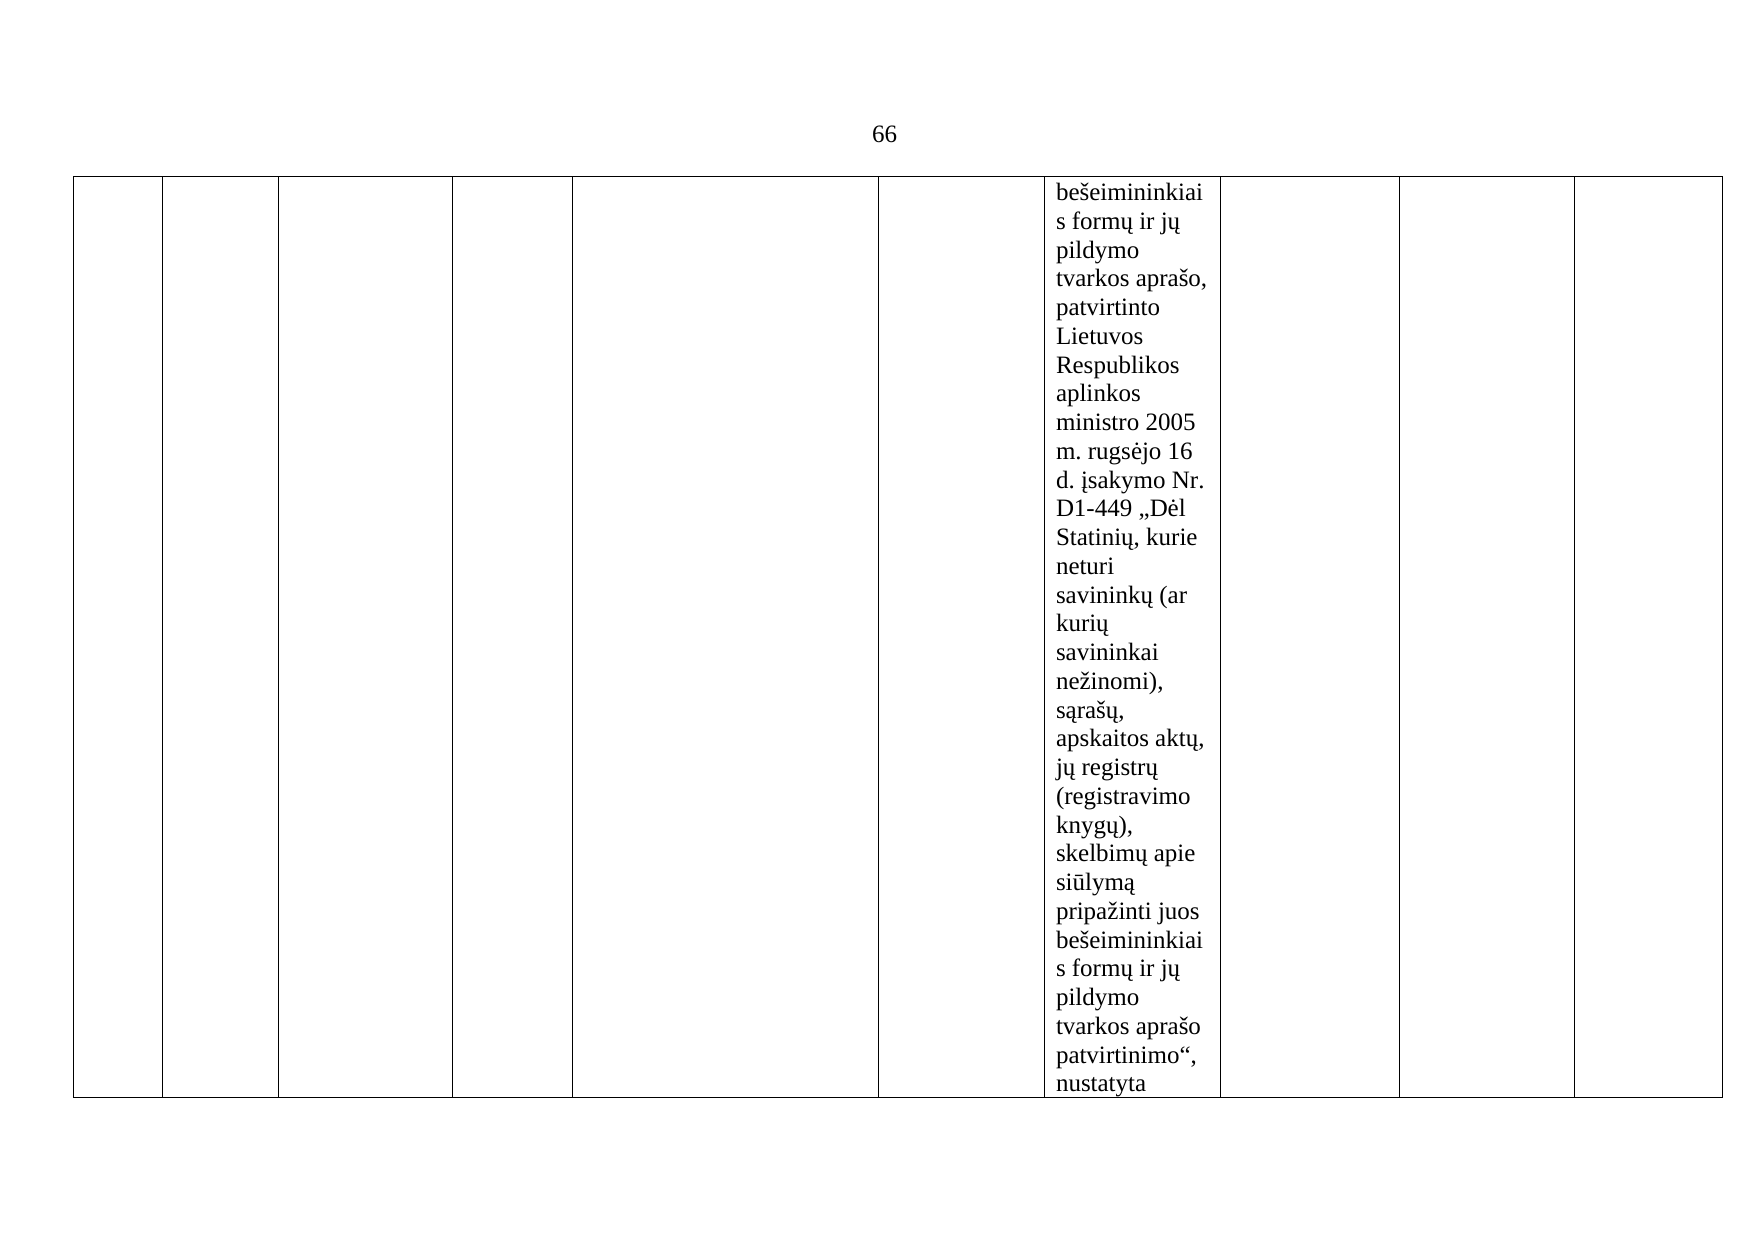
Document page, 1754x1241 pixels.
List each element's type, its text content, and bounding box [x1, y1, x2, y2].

table_cell [453, 177, 572, 1097]
table_cell [1723, 176, 1728, 1097]
table_cell bešeimininkiais formų ir jų pildymo tvarkos aprašo, patvirtinto Lietuvos Respublikos aplinkos ministro 2005 m. rugsėjo 16 d. įsakymo Nr. D1-449 „Dėl Statinių, kurie neturi savininkų (ar kurių savininkai nežinomi), sąrašų, apskaitos aktų, jų registrų (registravimo knygų), skelbimų apie siūlymą pripažinti juos bešeimininkiais formų ir jų pildymo tvarkos aprašo patvirtinimo“, nustatyta [1045, 177, 1220, 1097]
table_cell [1221, 177, 1399, 1097]
table_cell [1575, 177, 1722, 1097]
table_cell [163, 177, 278, 1097]
table_cell [573, 177, 878, 1097]
table_cell [279, 177, 452, 1097]
table_cell [74, 177, 162, 1097]
table_cell [879, 177, 1044, 1097]
table_cell [1400, 177, 1574, 1097]
